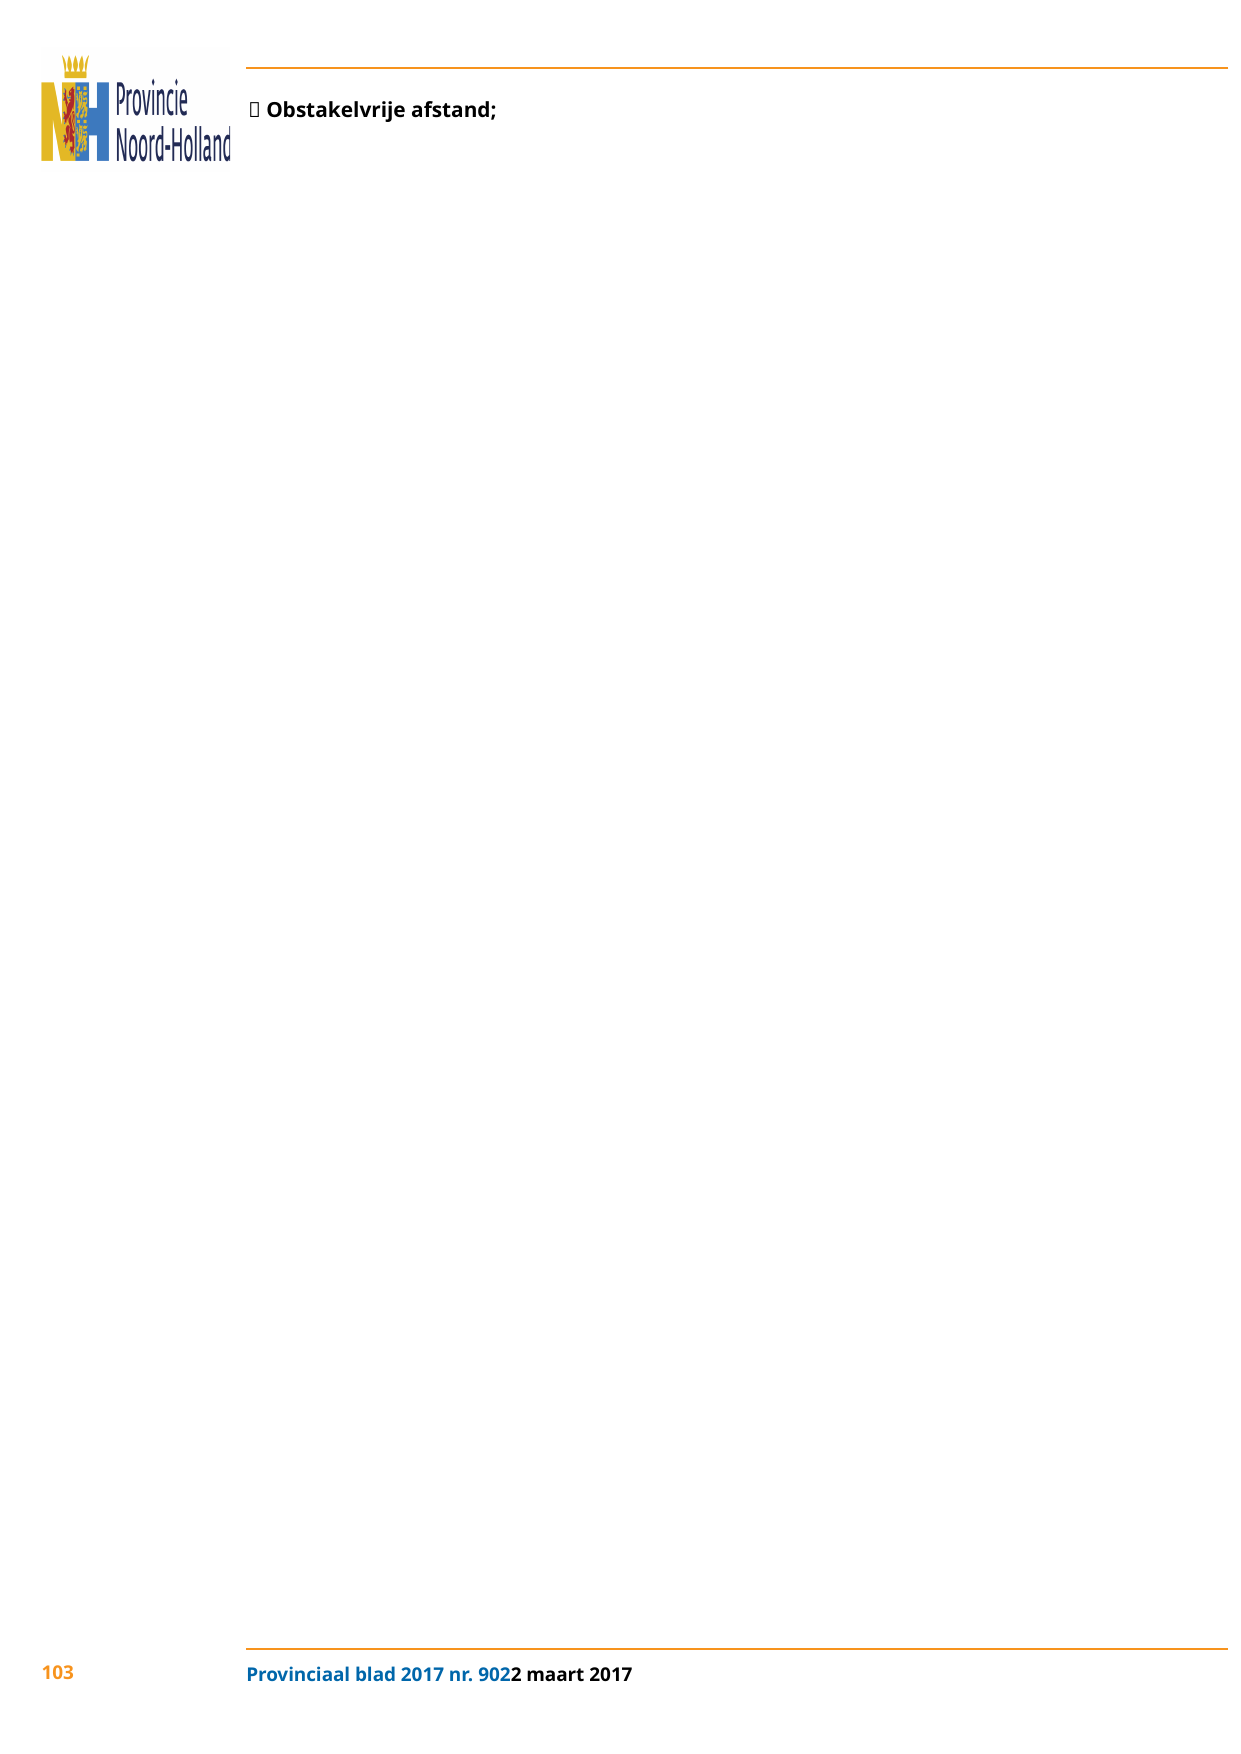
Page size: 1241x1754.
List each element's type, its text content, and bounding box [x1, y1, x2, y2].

picture [41, 47, 231, 172]
text  Obstakelvrije afstand; [248, 95, 1152, 123]
